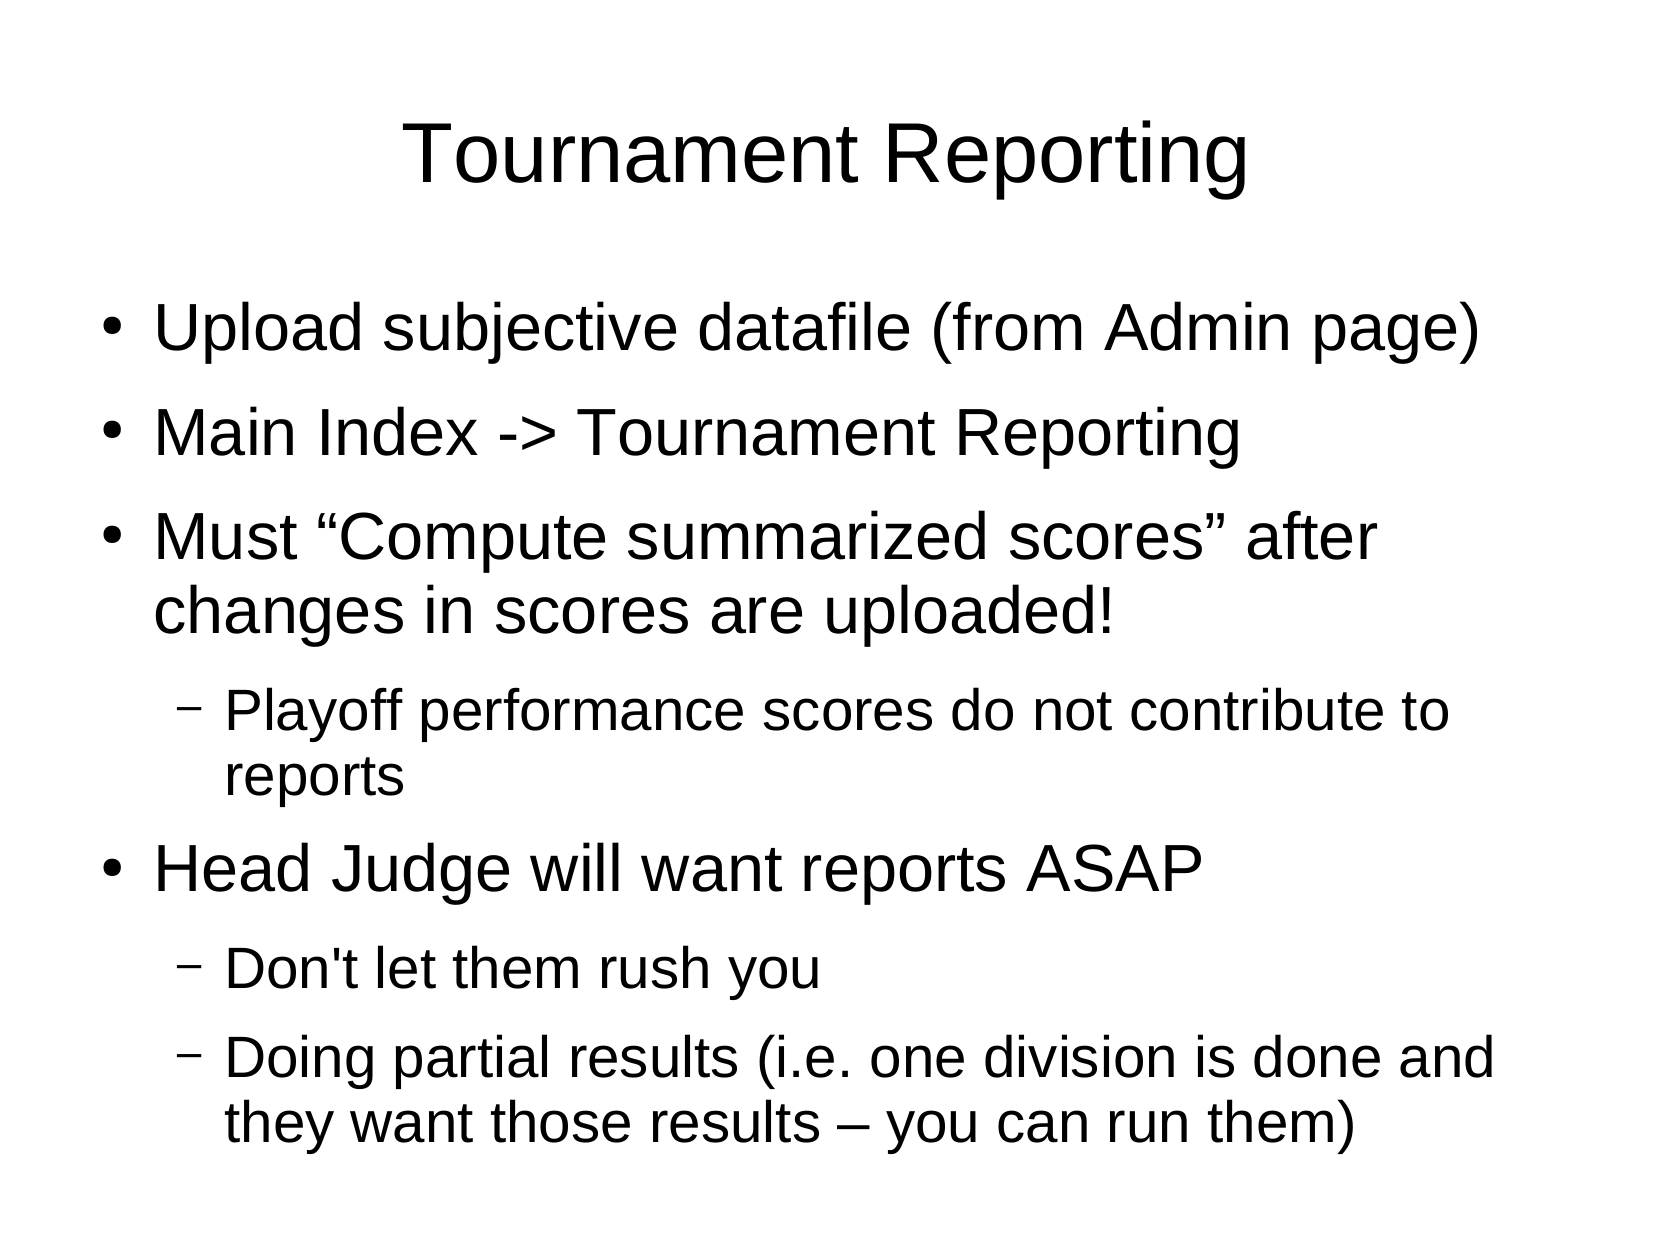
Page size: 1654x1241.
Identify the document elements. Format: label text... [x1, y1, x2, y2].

list Upload subjective datafile (from Admin page) Main Index -> Tournament Reporting Must “Compute summarized scores” after changes in scores are uploaded! Playoff performance scores do not contribute to reports Head Judge will want reports ASAP Don't let them rush you Doing partial results (i.e. one division is done and they want those results – you can run them) [82, 290, 1571, 1194]
title Tournament Reporting [82, 49, 1571, 257]
